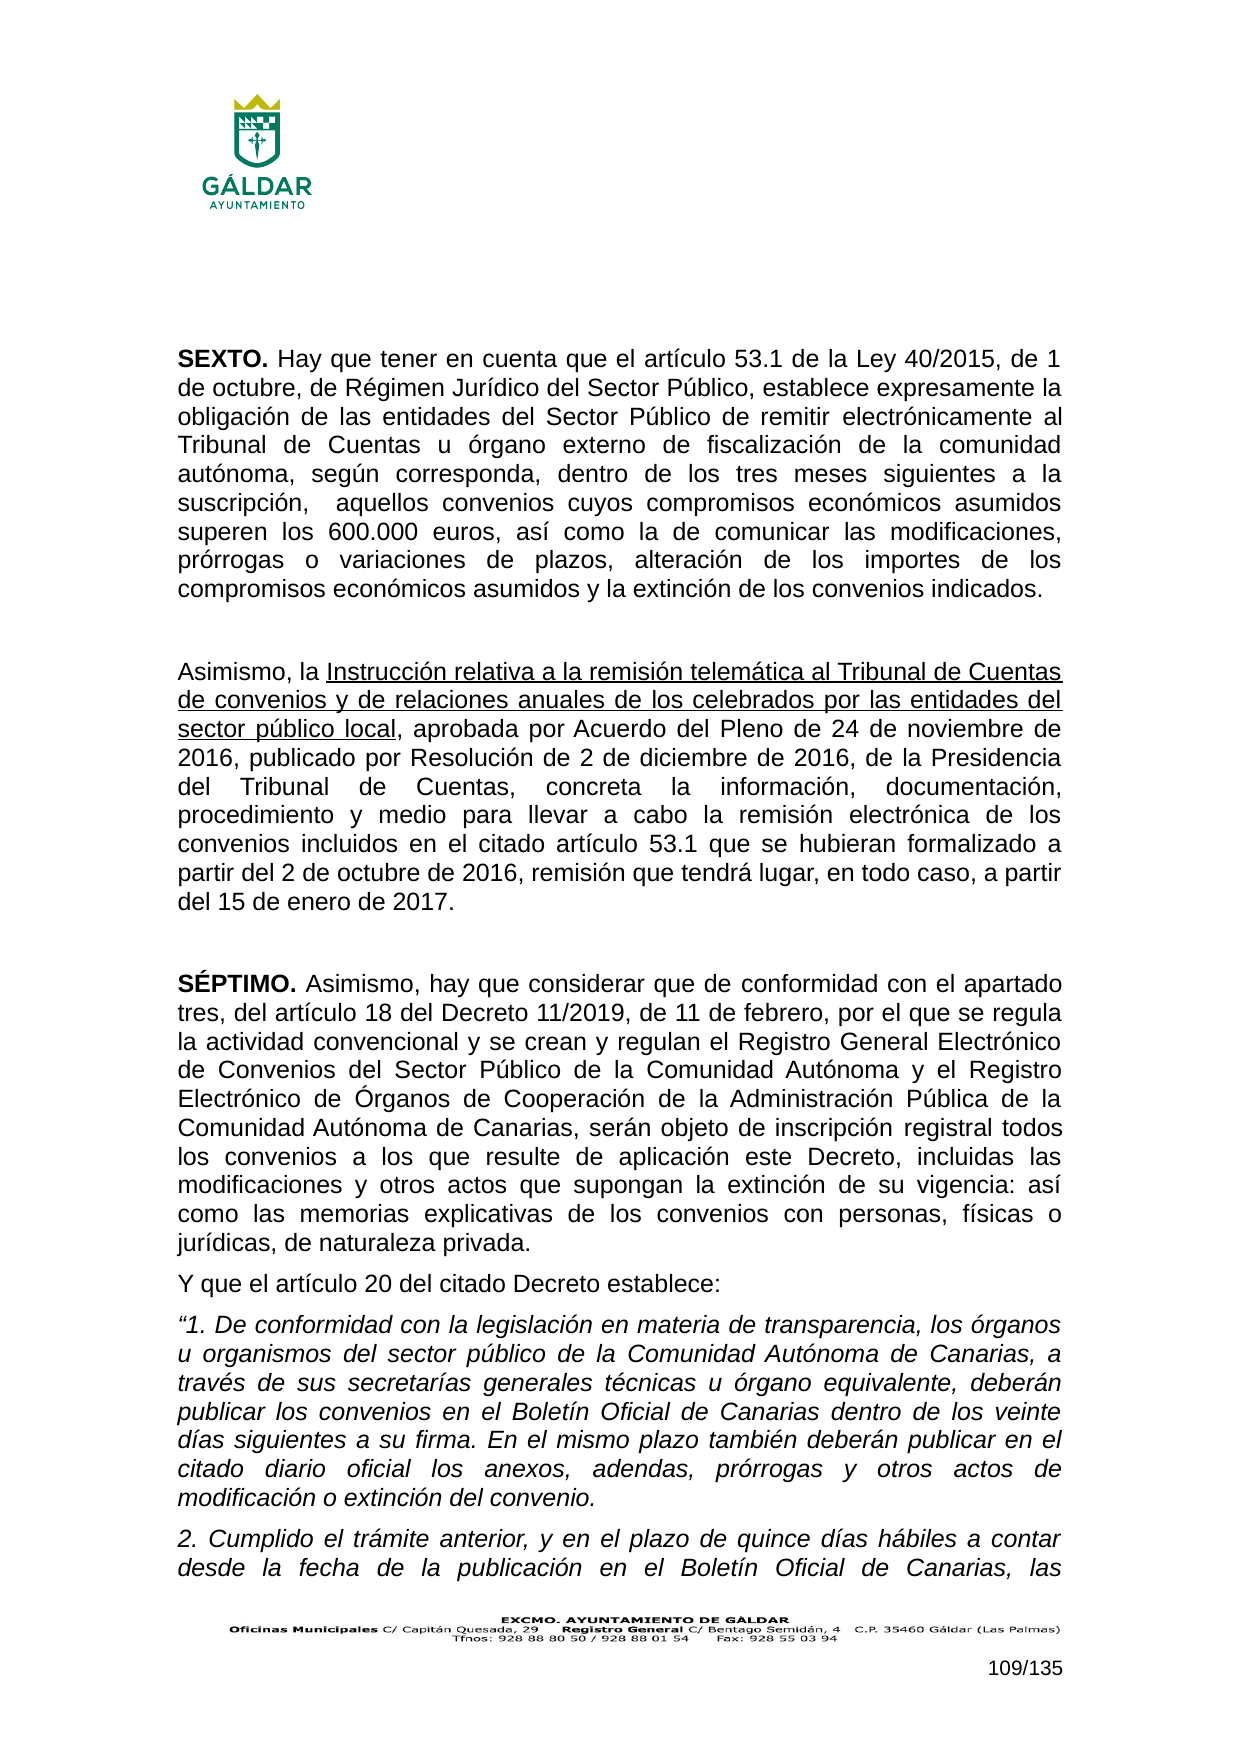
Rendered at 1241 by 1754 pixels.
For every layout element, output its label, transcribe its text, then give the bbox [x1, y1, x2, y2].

text SÉPTIMO. Asimismo, hay que considerar que de conformidad con el apartado tres, del artículo 18 del Decreto 11/2019, de 11 de febrero, por el que se regula la actividad convencional y se crean y regulan el Registro General Electrónico de Convenios del Sector Público de la Comunidad Autónoma y el Registro Electrónico de Órganos de Cooperación de la Administración Pública de la Comunidad Autónoma de Canarias, serán objeto de inscripción registral todos los convenios a los que resulte de aplicación este Decreto, incluidas las modificaciones y otros actos que supongan la extinción de su vigencia: así como las memorias explicativas de los convenios con personas, físicas o jurídicas, de naturaleza privada. [177, 969, 1063, 1257]
text 2. Cumplido el trámite anterior, y en el plazo de quince días hábiles a contar desde la fecha de la publicación en el Boletín Oficial de Canarias, las [177, 1524, 1063, 1582]
text Asimismo, la Instrucción relativa a la remisión telemática al Tribunal de Cuentas de convenios y de relaciones anuales de los celebrados por las entidades del [177, 657, 1063, 710]
text Y que el artículo 20 del citado Decreto establece: [177, 1269, 1063, 1298]
text “1. De conformidad con la legislación en materia de transparencia, los órganos u organismos del sector público de la Comunidad Autónoma de Canarias, a través de sus secretarías generales técnicas u órgano equivalente, deberán publicar los convenios en el Boletín Oficial de Canarias dentro de los veinte días siguientes a su firma. En el mismo plazo también deberán publicar en el citado diario oficial los anexos, adendas, prórrogas y otros actos de modificación o extinción del convenio. [177, 1310, 1063, 1512]
picture [230, 1616, 1071, 1642]
text sector público local, aprobada por Acuerdo del Pleno de 24 de noviembre de 2016, publicado por Resolución de 2 de diciembre de 2016, de la Presidencia del Tribunal de Cuentas, concreta la información, documentación, procedimiento y medio para llevar a cabo la remisión electrónica de los convenios incluidos en el citado artículo 53.1 que se hubieran formalizado a partir del 2 de octubre de 2016, remisión que tendrá lugar, en todo caso, a partir del 15 de enero de 2017. [177, 711, 1063, 915]
picture [183, 73, 330, 230]
text SEXTO. Hay que tener en cuenta que el artículo 53.1 de la Ley 40/2015, de 1 de octubre, de Régimen Jurídico del Sector Público, establece expresamente la obligación de las entidades del Sector Público de remitir electrónicamente al Tribunal de Cuentas u órgano externo de fiscalización de la comunidad autónoma, según corresponda, dentro de los tres meses siguientes a la suscripción, aquellos convenios cuyos compromisos económicos asumidos superen los 600.000 euros, así como la de comunicar las modificaciones, prórrogas o variaciones de plazos, alteración de los importes de los compromisos económicos asumidos y la extinción de los convenios indicados. [177, 344, 1063, 603]
